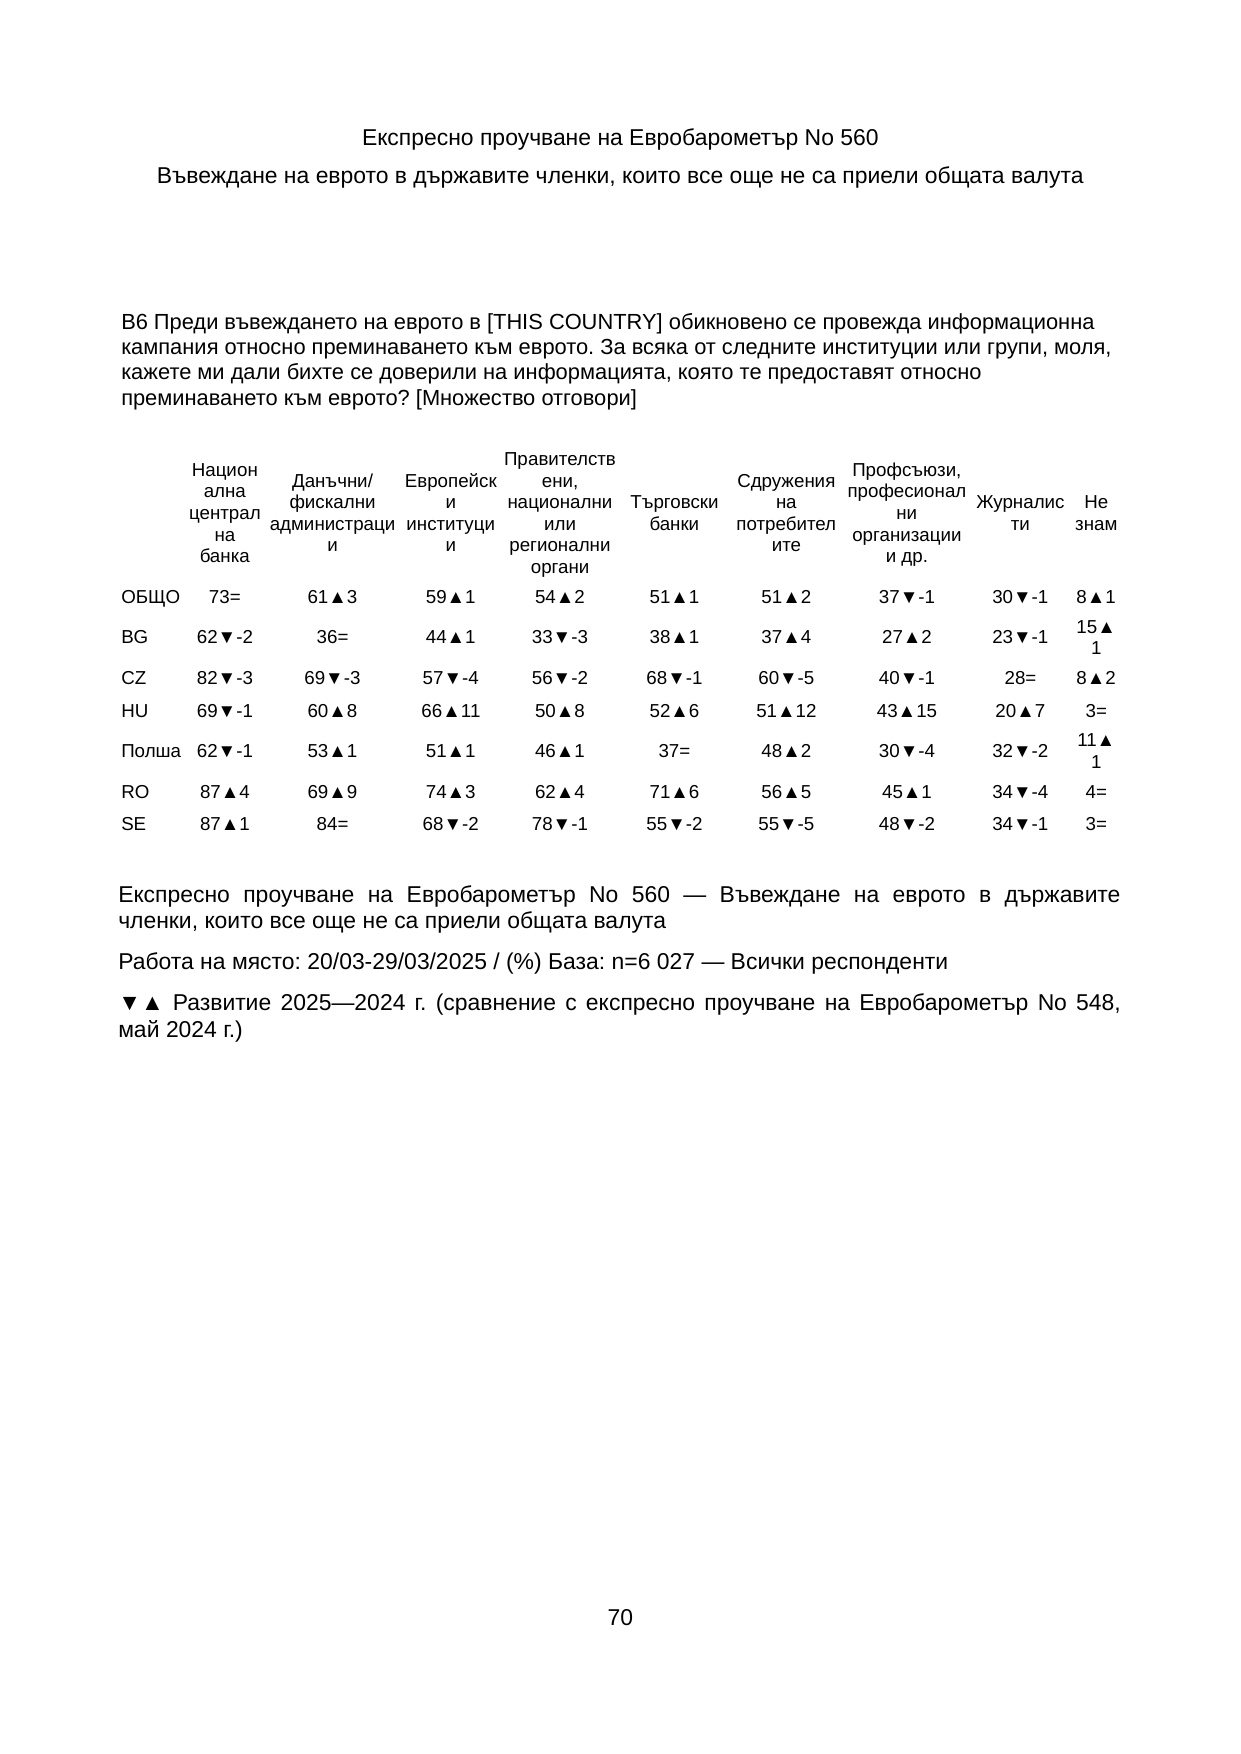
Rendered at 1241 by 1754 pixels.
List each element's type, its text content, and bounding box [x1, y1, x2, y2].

table_cell Сдружения на потребителите [729, 445, 843, 580]
table_cell 71▲6 [619, 775, 729, 808]
table_cell 3= [1070, 694, 1122, 726]
table_cell 48▲2 [729, 726, 843, 775]
table_cell [970, 413, 1070, 445]
table_cell 30▼-1 [970, 580, 1070, 613]
table_cell Търговски банки [619, 445, 729, 580]
table_cell 54▲2 [500, 580, 619, 613]
table_cell 37▲4 [729, 613, 843, 662]
table_cell [186, 413, 264, 445]
table_cell 69▼-1 [186, 694, 264, 726]
table_cell 43▲15 [843, 694, 970, 726]
table_cell 3= [1070, 808, 1122, 840]
table_cell 34▼-4 [970, 775, 1070, 808]
table_cell [264, 413, 401, 445]
table_cell ОБЩО [118, 580, 186, 613]
table_cell Данъчни/фискални администрации [264, 445, 401, 580]
table_cell 23▼-1 [970, 613, 1070, 662]
table_cell 55▼-5 [729, 808, 843, 840]
table_cell [500, 413, 619, 445]
table_cell 37= [619, 726, 729, 775]
table_cell 87▲1 [186, 808, 264, 840]
table_cell 4= [1070, 775, 1122, 808]
table_cell Не знам [1070, 445, 1122, 580]
table_cell 69▼-3 [264, 662, 401, 694]
table_cell 44▲1 [401, 613, 500, 662]
table_cell 87▲4 [186, 775, 264, 808]
table_header В6 Преди въвеждането на еврото в [THIS COUNTRY] обикновено се провежда информационна кампания относно преминаването към еврото. За всяка от следните институции или групи, моля, кажете ми дали бихте се доверили на информацията, която те предоставят относно преминаването към еврото? [Множество отговори] [118, 306, 1122, 413]
table_cell 56▲5 [729, 775, 843, 808]
table_cell 51▲2 [729, 580, 843, 613]
table_cell 27▲2 [843, 613, 970, 662]
table_cell Правителствени, национални или регионални органи [500, 445, 619, 580]
table_cell 69▲9 [264, 775, 401, 808]
table_cell 53▲1 [264, 726, 401, 775]
table_cell Национална централна банка [186, 445, 264, 580]
table_cell 59▲1 [401, 580, 500, 613]
text ▼▲ Развитие 2025—2024 г. (сравнение с експресно проучване на Евробарометър No 548, май 2024 г.) [118, 989, 1122, 1042]
table_cell 51▲1 [619, 580, 729, 613]
table_cell 60▲8 [264, 694, 401, 726]
table_cell 51▲1 [401, 726, 500, 775]
table_cell SE [118, 808, 186, 840]
text Работа на място: 20/03-29/03/2025 / (%) База: n=6 027 — Всички респонденти [118, 948, 1122, 975]
table_cell [843, 413, 970, 445]
table_cell 8▲2 [1070, 662, 1122, 694]
table_cell 40▼-1 [843, 662, 970, 694]
table_cell 61▲3 [264, 580, 401, 613]
table_cell [1070, 413, 1122, 445]
table_cell 36= [264, 613, 401, 662]
table_cell 78▼-1 [500, 808, 619, 840]
table_cell Профсъюзи, професионални организации и др. [843, 445, 970, 580]
table_cell 52▲6 [619, 694, 729, 726]
table_cell 28= [970, 662, 1070, 694]
table_cell 68▼-1 [619, 662, 729, 694]
table_cell 57▼-4 [401, 662, 500, 694]
table_cell 38▲1 [619, 613, 729, 662]
table_cell 11▲1 [1070, 726, 1122, 775]
table_cell 46▲1 [500, 726, 619, 775]
table_cell CZ [118, 662, 186, 694]
table_cell 82▼-3 [186, 662, 264, 694]
table_cell [619, 413, 729, 445]
table_cell 62▼-1 [186, 726, 264, 775]
table_cell 20▲7 [970, 694, 1070, 726]
table_cell 30▼-4 [843, 726, 970, 775]
table_cell Европейски институции [401, 445, 500, 580]
table_cell 34▼-1 [970, 808, 1070, 840]
table_cell 55▼-2 [619, 808, 729, 840]
table_cell 62▲4 [500, 775, 619, 808]
table_cell [118, 413, 186, 445]
table_cell 15▲1 [1070, 613, 1122, 662]
table_cell 51▲12 [729, 694, 843, 726]
table_cell BG [118, 613, 186, 662]
table_cell 8▲1 [1070, 580, 1122, 613]
table_cell 33▼-3 [500, 613, 619, 662]
table_cell 73= [186, 580, 264, 613]
table_cell 48▼-2 [843, 808, 970, 840]
table_cell Полша [118, 726, 186, 775]
table_cell 45▲1 [843, 775, 970, 808]
table_cell 37▼-1 [843, 580, 970, 613]
table_cell 68▼-2 [401, 808, 500, 840]
table_cell 32▼-2 [970, 726, 1070, 775]
table_cell 74▲3 [401, 775, 500, 808]
table_cell [118, 445, 186, 580]
table_cell 62▼-2 [186, 613, 264, 662]
table_cell 60▼-5 [729, 662, 843, 694]
table_cell 50▲8 [500, 694, 619, 726]
table_cell HU [118, 694, 186, 726]
table_cell [401, 413, 500, 445]
table_cell 84= [264, 808, 401, 840]
table_cell 56▼-2 [500, 662, 619, 694]
table_cell Журналисти [970, 445, 1070, 580]
table_cell RO [118, 775, 186, 808]
text Експресно проучване на Евробарометър No 560 — Въвеждане на еврото в държавите членки, които все още не са приели общата валута [118, 881, 1122, 934]
table_cell [729, 413, 843, 445]
table_cell 66▲11 [401, 694, 500, 726]
